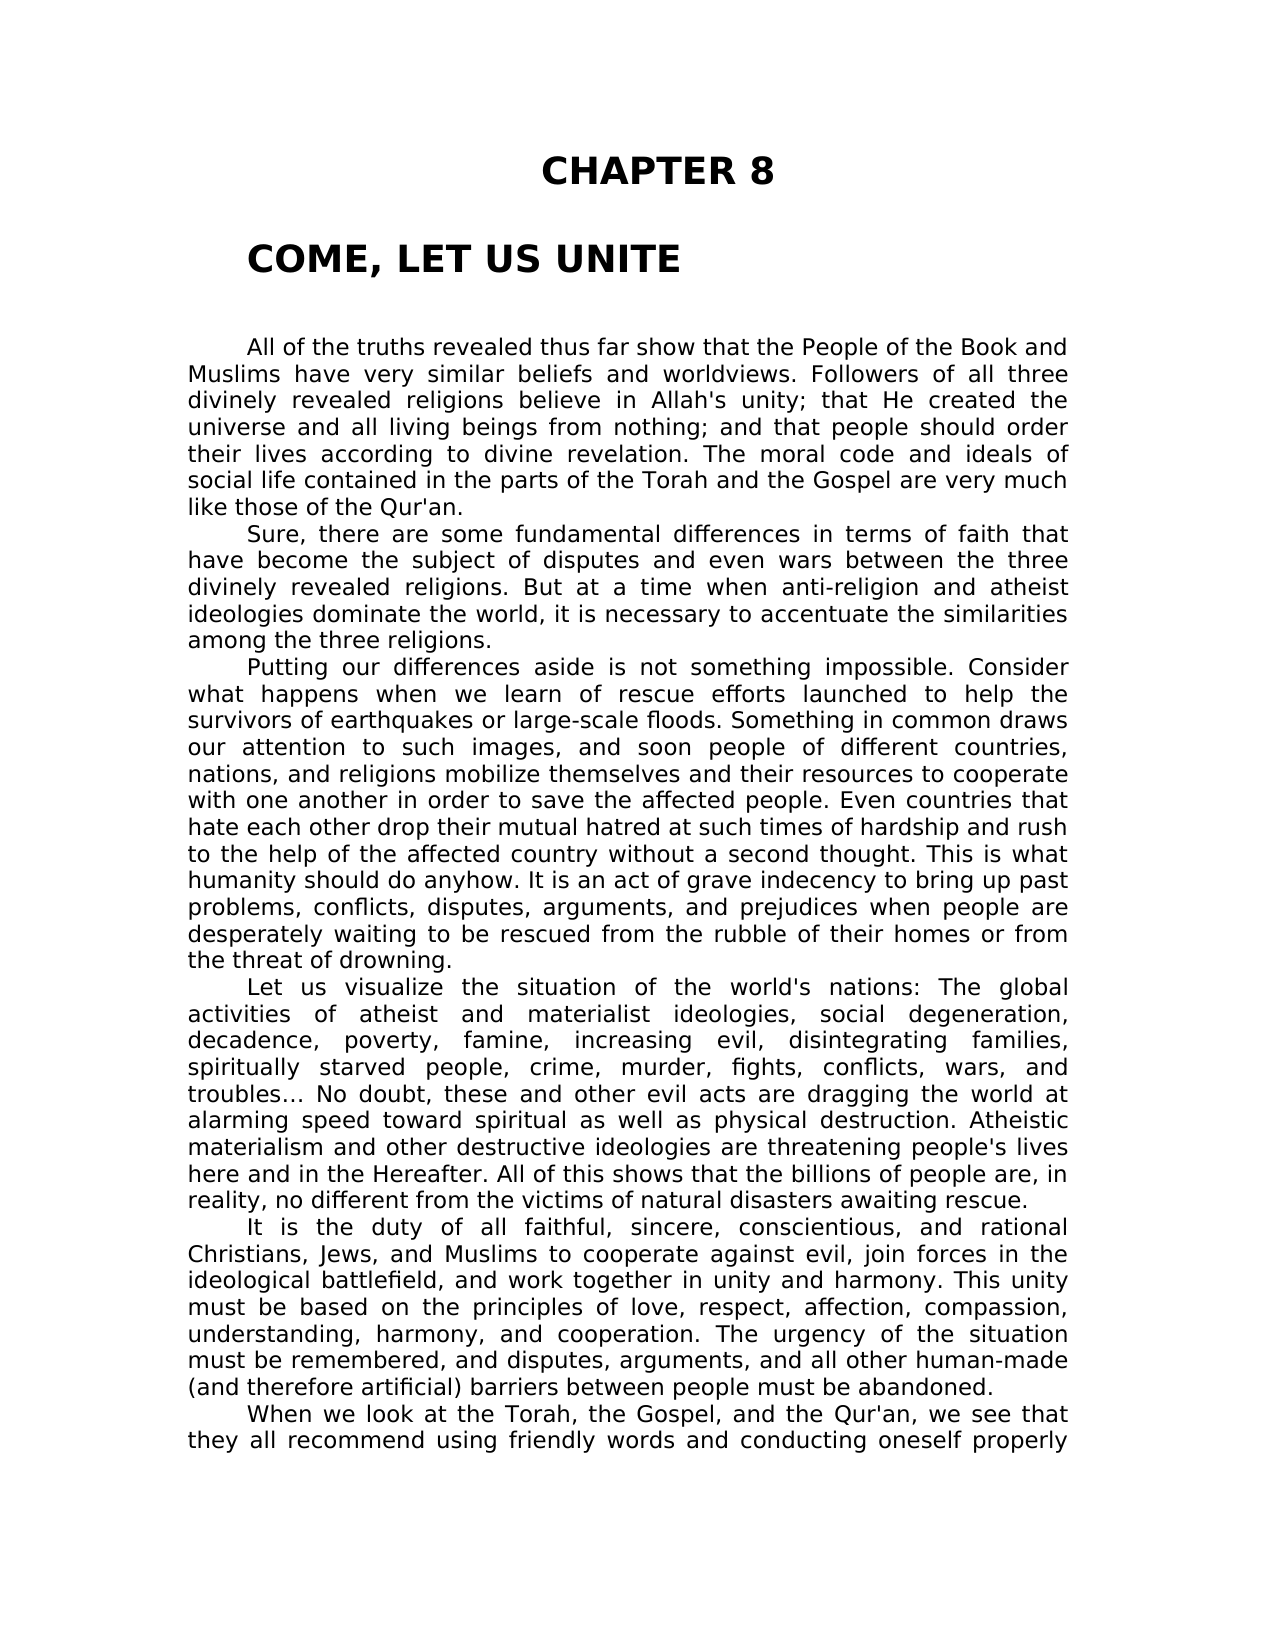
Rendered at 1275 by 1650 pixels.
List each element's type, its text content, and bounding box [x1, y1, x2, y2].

text It is the duty of all faithful, sincere, conscientious, and rational Christians, Jews, and Muslims to cooperate against evil, join forces in the ideological battlefield, and work together in unity and harmony. This unity must be based on the principles of love, respect, affection, compassion, understanding, harmony, and cooperation. The urgency of the situation must be remembered, and disputes, arguments, and all other human-made (and therefore artificial) barriers between people must be abandoned. [187, 1214, 1070, 1401]
text Let us visualize the situation of the world's nations: The global activities of atheist and materialist ideologies, social degeneration, decadence, poverty, famine, increasing evil, disintegrating families, spiritually starved people, crime, murder, fights, conflicts, wars, and troubles… No doubt, these and other evil acts are dragging the world at alarming speed toward spiritual as well as physical destruction. Atheistic materialism and other destructive ideologies are threatening people's lives here and in the Hereafter. All of this shows that the billions of people are, in reality, no different from the victims of natural disasters awaiting rescue. [187, 974, 1070, 1214]
text All of the truths revealed thus far show that the People of the Book and Muslims have very similar beliefs and worldviews. Followers of all three divinely revealed religions believe in Allah's unity; that He created the universe and all living beings from nothing; and that people should order their lives according to divine revelation. The moral code and ideals of social life contained in the parts of the Torah and the Gospel are very much like those of the Qur'an. [187, 334, 1070, 521]
text COME, LET US UNITE [187, 237, 1070, 281]
text Putting our differences aside is not something impossible. Consider what happens when we learn of rescue efforts launched to help the survivors of earthquakes or large-scale floods. Something in common draws our attention to such images, and soon people of different countries, nations, and religions mobilize themselves and their resources to cooperate with one another in order to save the affected people. Even countries that hate each other drop their mutual hatred at such times of hardship and rush to the help of the affected country without a second thought. This is what humanity should do anyhow. It is an act of grave indecency to bring up past problems, conflicts, disputes, arguments, and prejudices when people are desperately waiting to be rescued from the rubble of their homes or from the threat of drowning. [187, 654, 1070, 974]
text When we look at the Torah, the Gospel, and the Qur'an, we see that they all recommend using friendly words and conducting oneself properly [187, 1401, 1070, 1454]
text Sure, there are some fundamental differences in terms of faith that have become the subject of disputes and even wars between the three divinely revealed religions. But at a time when anti-religion and atheist ideologies dominate the world, it is necessary to accentuate the similarities among the three religions. [187, 521, 1070, 654]
text CHAPTER 8 [187, 150, 1070, 194]
